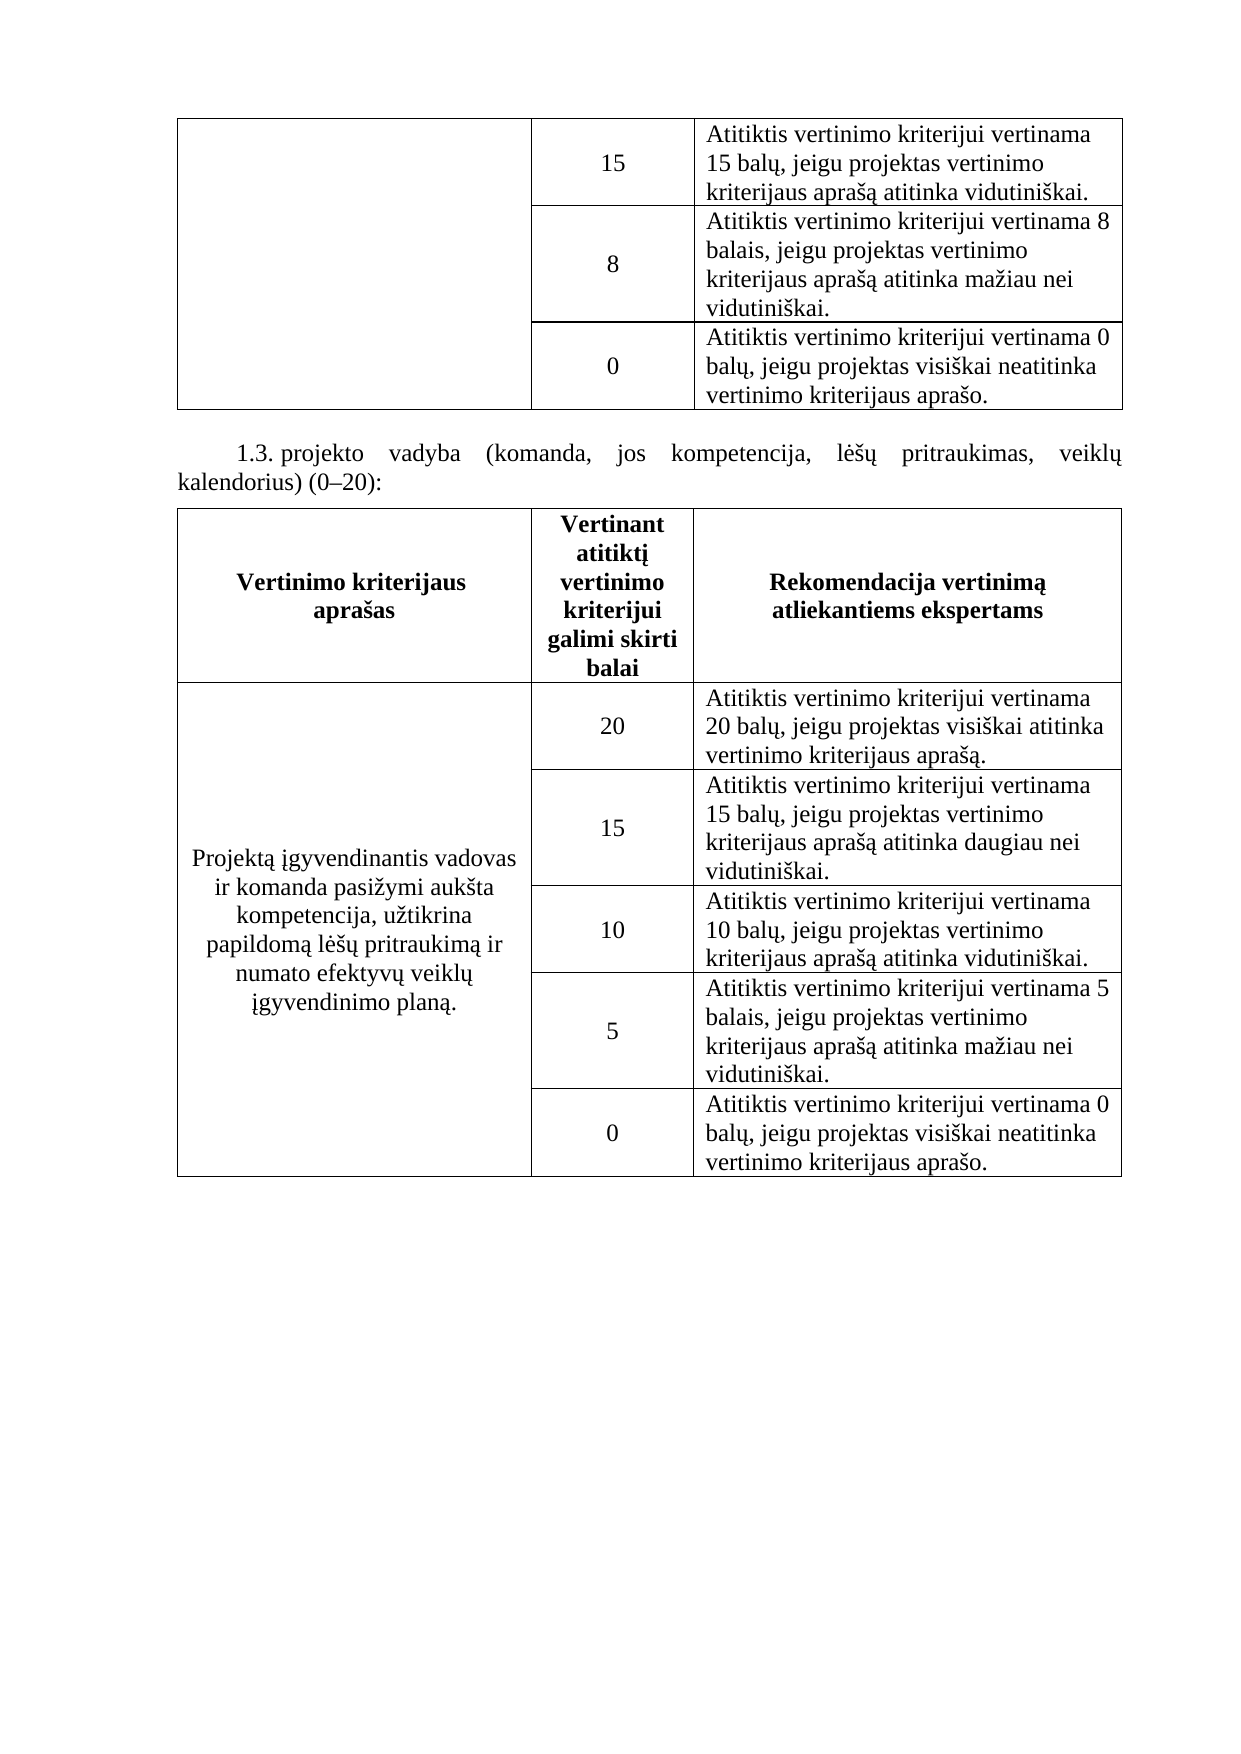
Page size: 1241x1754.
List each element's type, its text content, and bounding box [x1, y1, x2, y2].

table_cell Atitiktis vertinimo kriterijui vertinama 15 balų, jeigu projektas vertinimo kriterijaus aprašą atitinka daugiau nei vidutiniškai. [694, 770, 1121, 885]
table_cell 20 [532, 683, 693, 769]
table_header Vertinimo kriterijaus aprašas [178, 509, 531, 682]
table_cell 5 [532, 973, 693, 1088]
table_cell 15 [532, 770, 693, 885]
table_cell 0 [532, 323, 694, 409]
table_cell 8 [532, 206, 694, 321]
table_cell Projektą įgyvendinantis vadovas ir komanda pasižymi aukšta kompetencija, užtikrina papildomą lėšų pritraukimą ir numato efektyvų veiklų įgyvendinimo planą. [178, 683, 531, 1176]
table_header Rekomendacija vertinimą atliekantiems ekspertams [694, 509, 1121, 682]
table_cell 10 [532, 886, 693, 972]
table_cell 15 [532, 119, 694, 205]
table_cell Atitiktis vertinimo kriterijui vertinama 20 balų, jeigu projektas visiškai atitinka vertinimo kriterijaus aprašą. [694, 683, 1121, 769]
table_cell Atitiktis vertinimo kriterijui vertinama 5 balais, jeigu projektas vertinimo kriterijaus aprašą atitinka mažiau nei vidutiniškai. [694, 973, 1121, 1088]
table_cell Atitiktis vertinimo kriterijui vertinama 0 balų, jeigu projektas visiškai neatitinka vertinimo kriterijaus aprašo. [694, 1089, 1121, 1176]
table_cell Atitiktis vertinimo kriterijui vertinama 0 balų, jeigu projektas visiškai neatitinka vertinimo kriterijaus aprašo. [695, 323, 1122, 409]
table_cell 0 [532, 1089, 693, 1176]
text 1.3. projekto vadyba (komanda, jos kompetencija, lėšų pritraukimas, veiklų kalendorius) (0–20): [177, 438, 1122, 496]
table_cell Atitiktis vertinimo kriterijui vertinama 8 balais, jeigu projektas vertinimo kriterijaus aprašą atitinka mažiau nei vidutiniškai. [695, 206, 1122, 321]
table_cell [178, 119, 531, 409]
table_header Vertinant atitiktį vertinimo kriterijui galimi skirti balai [532, 509, 693, 682]
table_cell Atitiktis vertinimo kriterijui vertinama 15 balų, jeigu projektas vertinimo kriterijaus aprašą atitinka vidutiniškai. [695, 119, 1122, 205]
table_cell Atitiktis vertinimo kriterijui vertinama 10 balų, jeigu projektas vertinimo kriterijaus aprašą atitinka vidutiniškai. [694, 886, 1121, 972]
